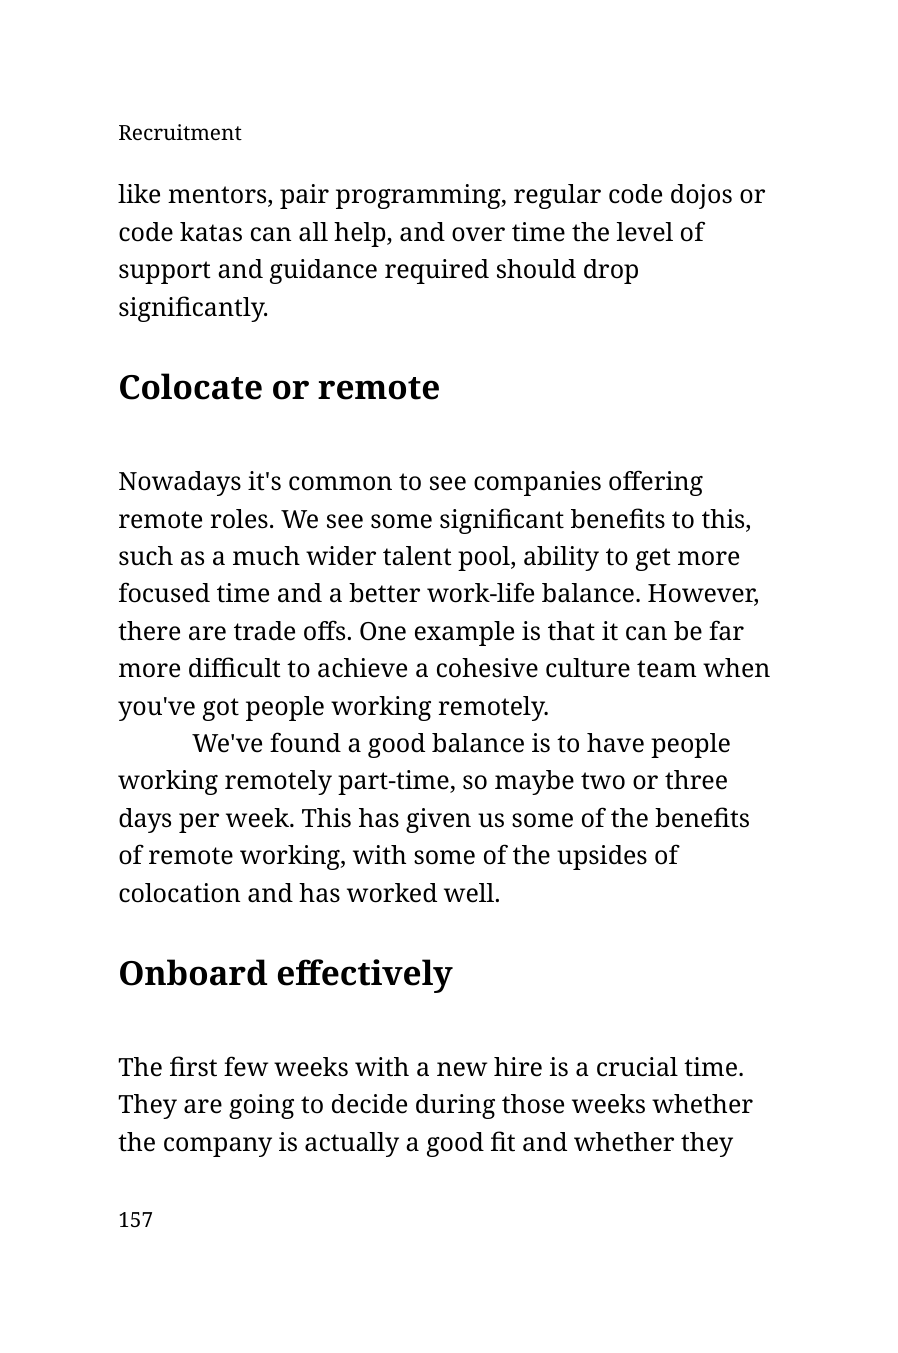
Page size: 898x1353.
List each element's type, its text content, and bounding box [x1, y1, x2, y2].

subtitle Onboard effectively [118, 950, 779, 995]
text like mentors, pair programming, regular code dojos or code katas can all help, and over time the level of support and guidance required should drop significantly. [118, 177, 779, 323]
text The first few weeks with a new hire is a crucial time. They are going to decide during those weeks whether the company is actually a good fit and whether they [118, 1050, 779, 1159]
text We've found a good balance is to have people working remotely part-time, so maybe two or three days per week. This has given us some of the benefits of remote working, with some of the upsides of colocation and has worked well. [118, 726, 779, 909]
subtitle Colocate or remote [118, 364, 779, 409]
text Nowadays it's common to see companies offering remote roles. We see some significant benefits to this, such as a much wider talent pool, ability to get more focused time and a better work-life balance. However, there are trade offs. One example is that it can be far more difficult to achieve a cohesive culture team when you've got people working remotely. [118, 464, 779, 722]
